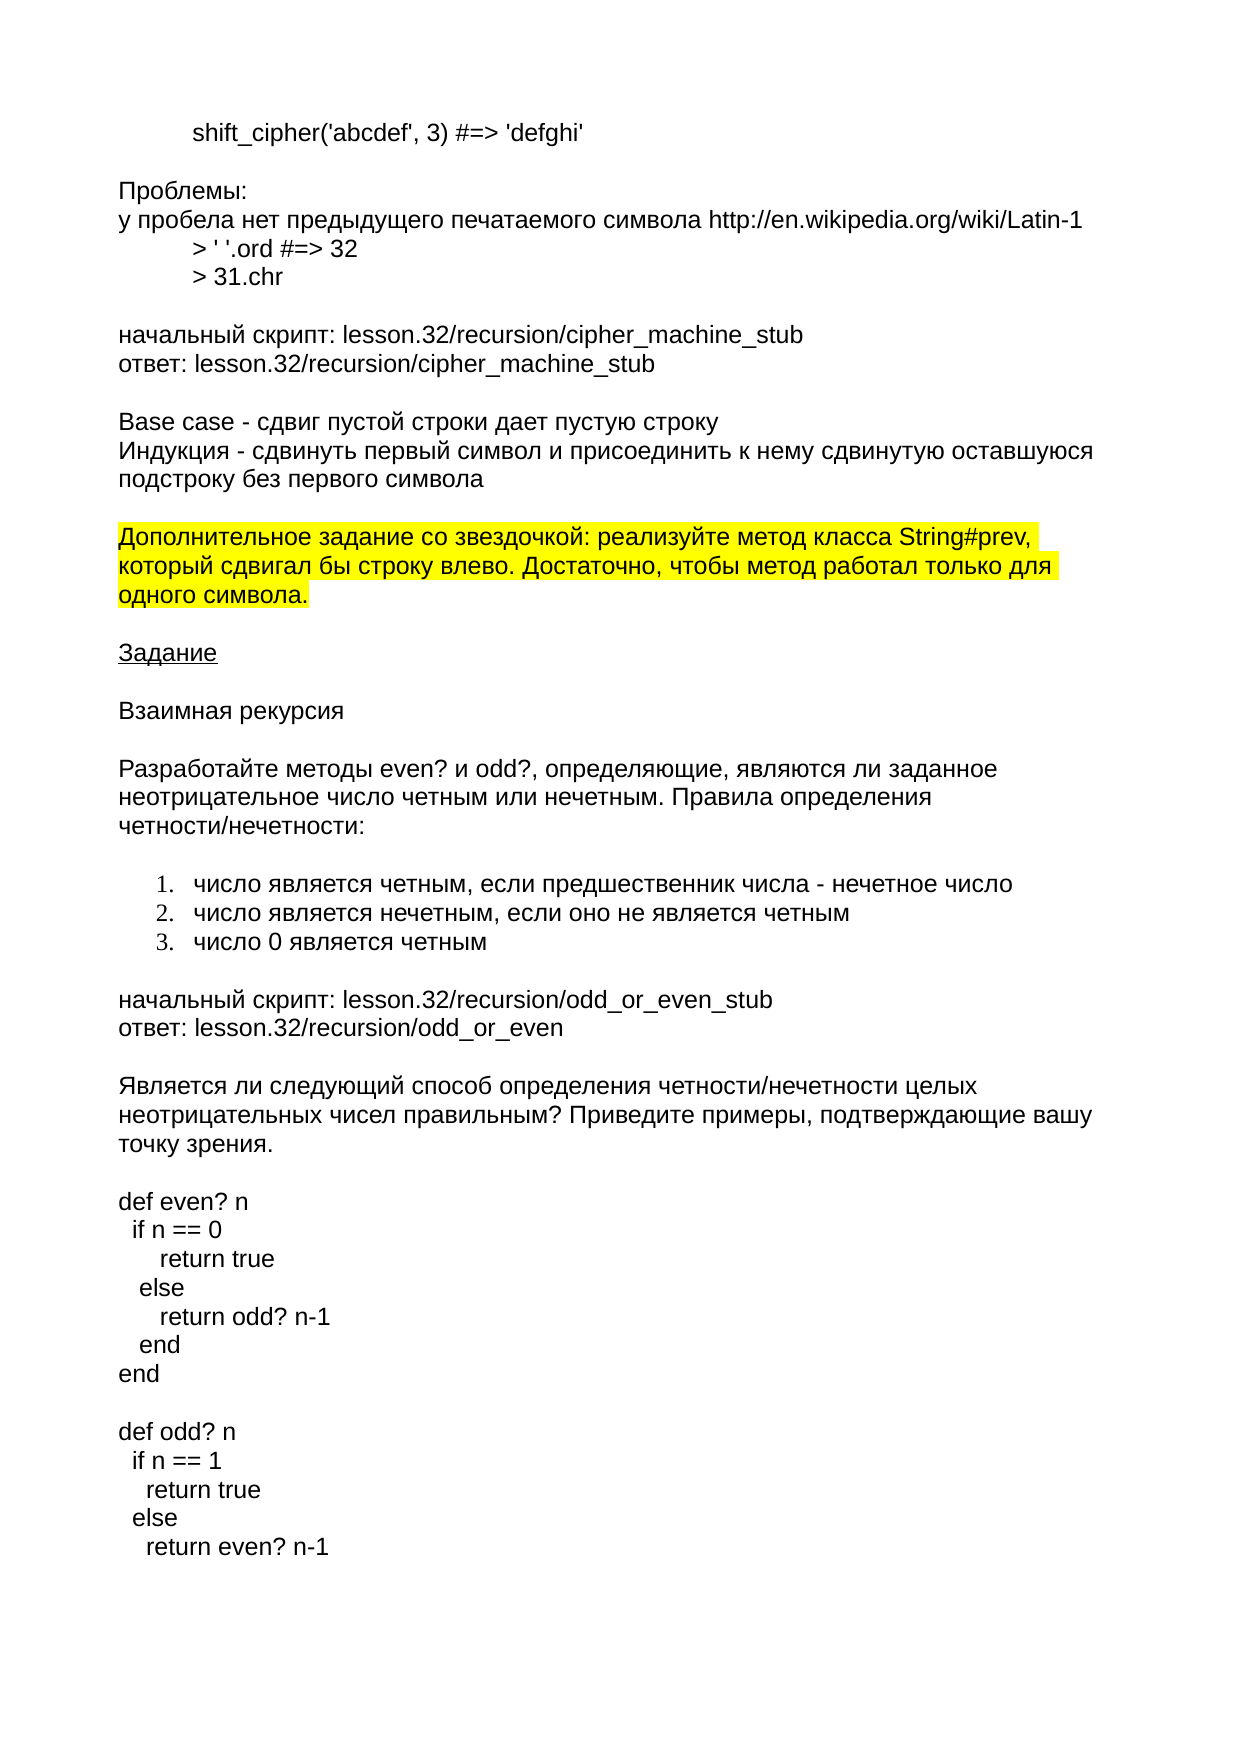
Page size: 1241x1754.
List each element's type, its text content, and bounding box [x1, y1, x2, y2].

text Является ли следующий способ определения четности/нечетности целых неотрицательных чисел правильным? Приведите примеры, подтверждающие вашу точку зрения. [118, 1071, 1122, 1158]
text у пробела нет предыдущего печатаемого символа http://en.wikipedia.org/wiki/Latin-1 [118, 205, 1122, 233]
text Задание [118, 638, 1122, 666]
text end [118, 1359, 1122, 1388]
text Base case - сдвиг пустой строки дает пустую строку [118, 407, 1122, 436]
text return true [118, 1244, 1122, 1273]
text ответ: lesson.32/recursion/cipher_machine_stub [118, 349, 1122, 378]
text Разработайте методы even? и odd?, определяющие, являются ли заданное неотрицательное число четным или нечетным. Правила определения четности/нечетности: [118, 753, 1122, 840]
text начальный скрипт: lesson.32/recursion/odd_or_even_stub [118, 985, 1122, 1013]
text if n == 0 [118, 1216, 1122, 1244]
text else [118, 1273, 1122, 1302]
text return odd? n-1 [118, 1302, 1122, 1331]
text if n == 1 [118, 1446, 1122, 1475]
text shift_cipher('abcdef', 3) #=> 'defghi' [118, 118, 1122, 147]
text def even? n [118, 1187, 1122, 1216]
text else [118, 1503, 1122, 1532]
text начальный скрипт: lesson.32/recursion/cipher_machine_stub [118, 320, 1122, 349]
list число является нечетным, если оно не является четным [156, 898, 1122, 927]
text return even? n-1 [118, 1532, 1122, 1561]
text Дополнительное задание со звездочкой: реализуйте метод класса String#prev, который сдвигал бы строку влево. Достаточно, чтобы метод работал только для одного символа. [118, 522, 1122, 608]
text end [118, 1331, 1122, 1359]
text ответ: lesson.32/recursion/odd_or_even [118, 1013, 1122, 1042]
list число является четным, если предшественник числа - нечетное число [156, 869, 1122, 898]
text Взаимная рекурсия [118, 696, 1122, 724]
text return true [118, 1475, 1122, 1503]
text Проблемы: [118, 176, 1122, 205]
text def odd? n [118, 1417, 1122, 1446]
text > 31.chr [118, 262, 1122, 291]
list число 0 является четным [156, 927, 1122, 956]
text > ' '.ord #=> 32 [118, 233, 1122, 262]
text Индукция - сдвинуть первый символ и присоединить к нему сдвинутую оставшуюся подстроку без первого символа [118, 436, 1122, 493]
